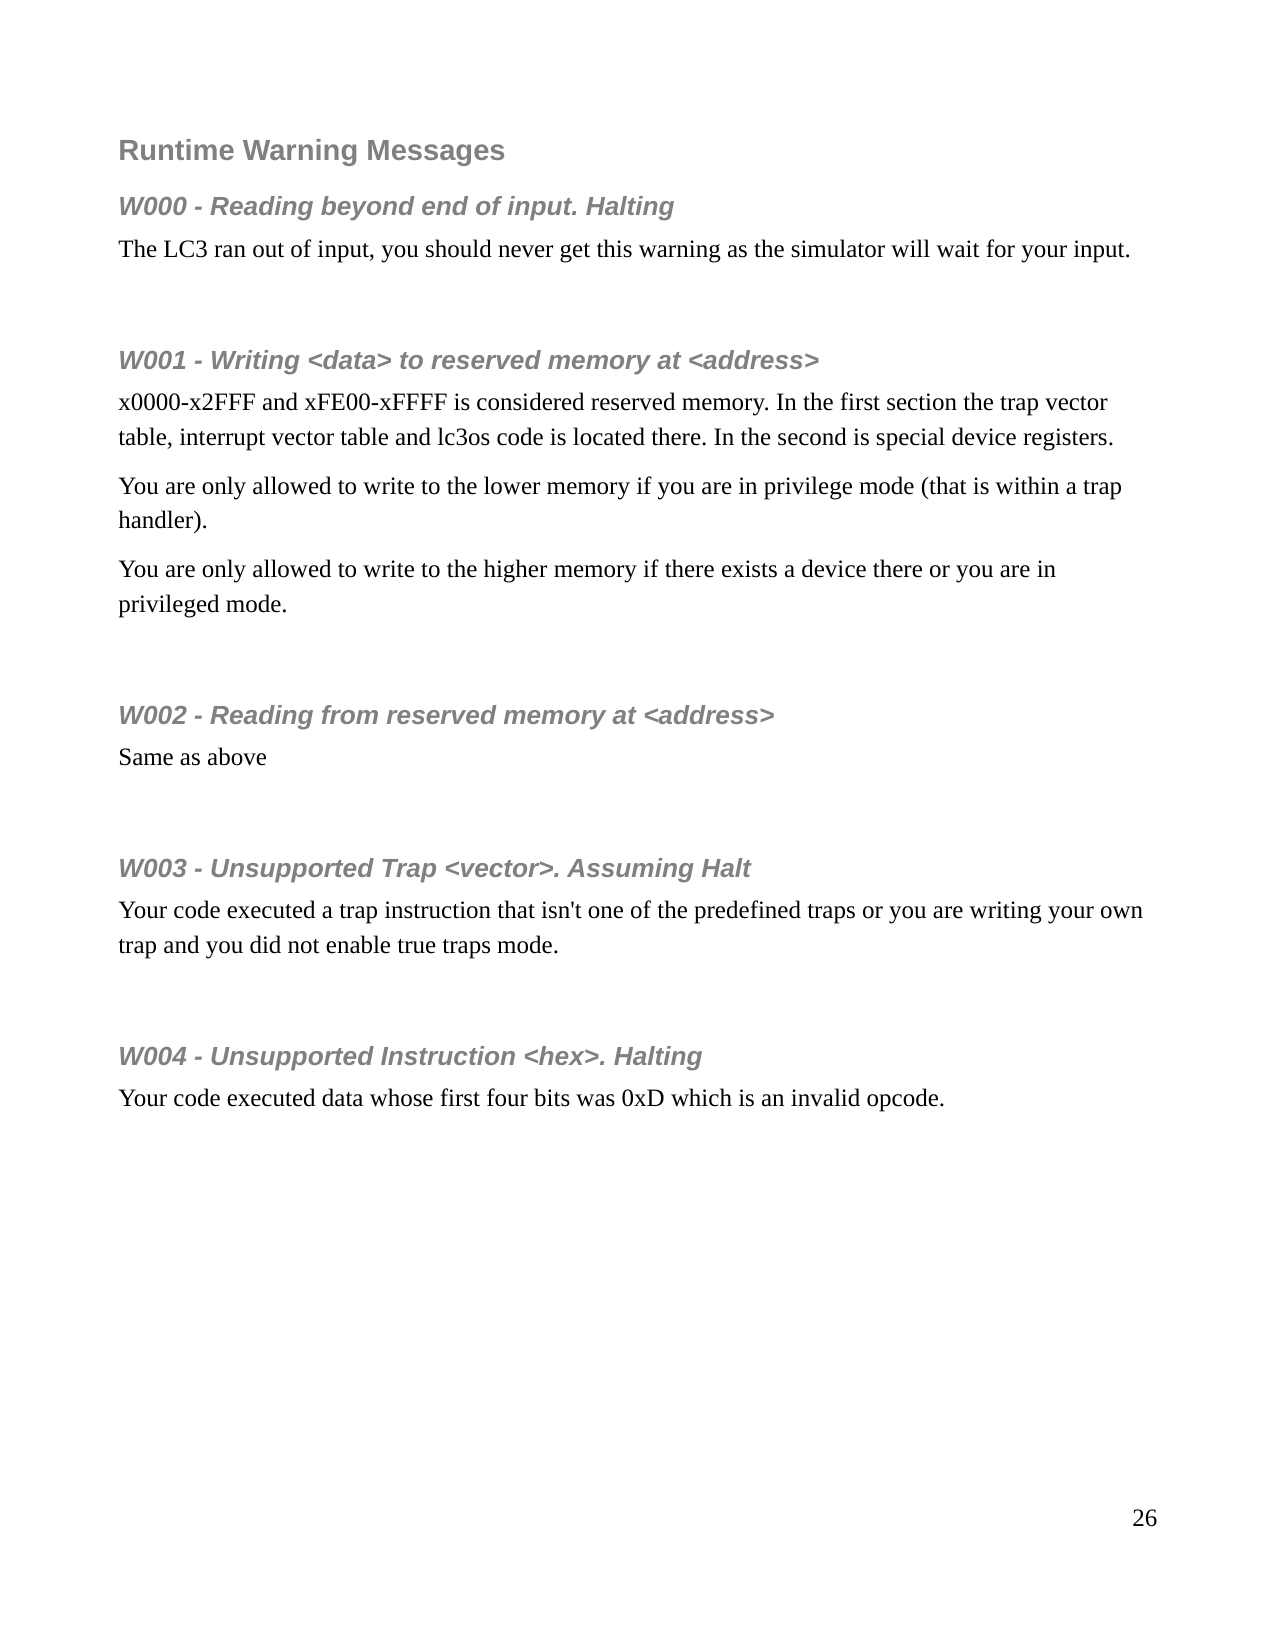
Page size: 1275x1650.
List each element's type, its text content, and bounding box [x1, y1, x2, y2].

text You are only allowed to write to the higher memory if there exists a device there or you are in privileged mode. [118, 554, 1157, 618]
subtitle W001 - Writing <data> to reserved memory at <address> [118, 344, 1157, 375]
subtitle W003 - Unsupported Trap <vector>. Assuming Halt [118, 853, 1157, 883]
text x0000-x2FFF and xFE00-xFFFF is considered reserved memory. In the first section the trap vector table, interrupt vector table and lc3os code is located there. In the second is special device registers. [118, 387, 1157, 451]
subtitle W000 - Reading beyond end of input. Halting [118, 191, 1157, 221]
text Your code executed data whose first four bits was 0xD which is an invalid opcode. [118, 1083, 1157, 1112]
text You are only allowed to write to the lower memory if you are in privilege mode (that is within a trap handler). [118, 471, 1157, 534]
text Your code executed a trap instruction that isn't one of the predefined traps or you are writing your own trap and you did not enable true traps mode. [118, 896, 1157, 959]
text The LC3 ran out of input, you should never get this warning as the simulator will wait for your input. [118, 234, 1157, 263]
subtitle Runtime Warning Messages [118, 133, 1157, 166]
subtitle W002 - Reading from reserved memory at <address> [118, 699, 1157, 730]
text Same as above [118, 742, 1157, 771]
subtitle W004 - Unsupported Instruction <hex>. Halting [118, 1041, 1157, 1071]
